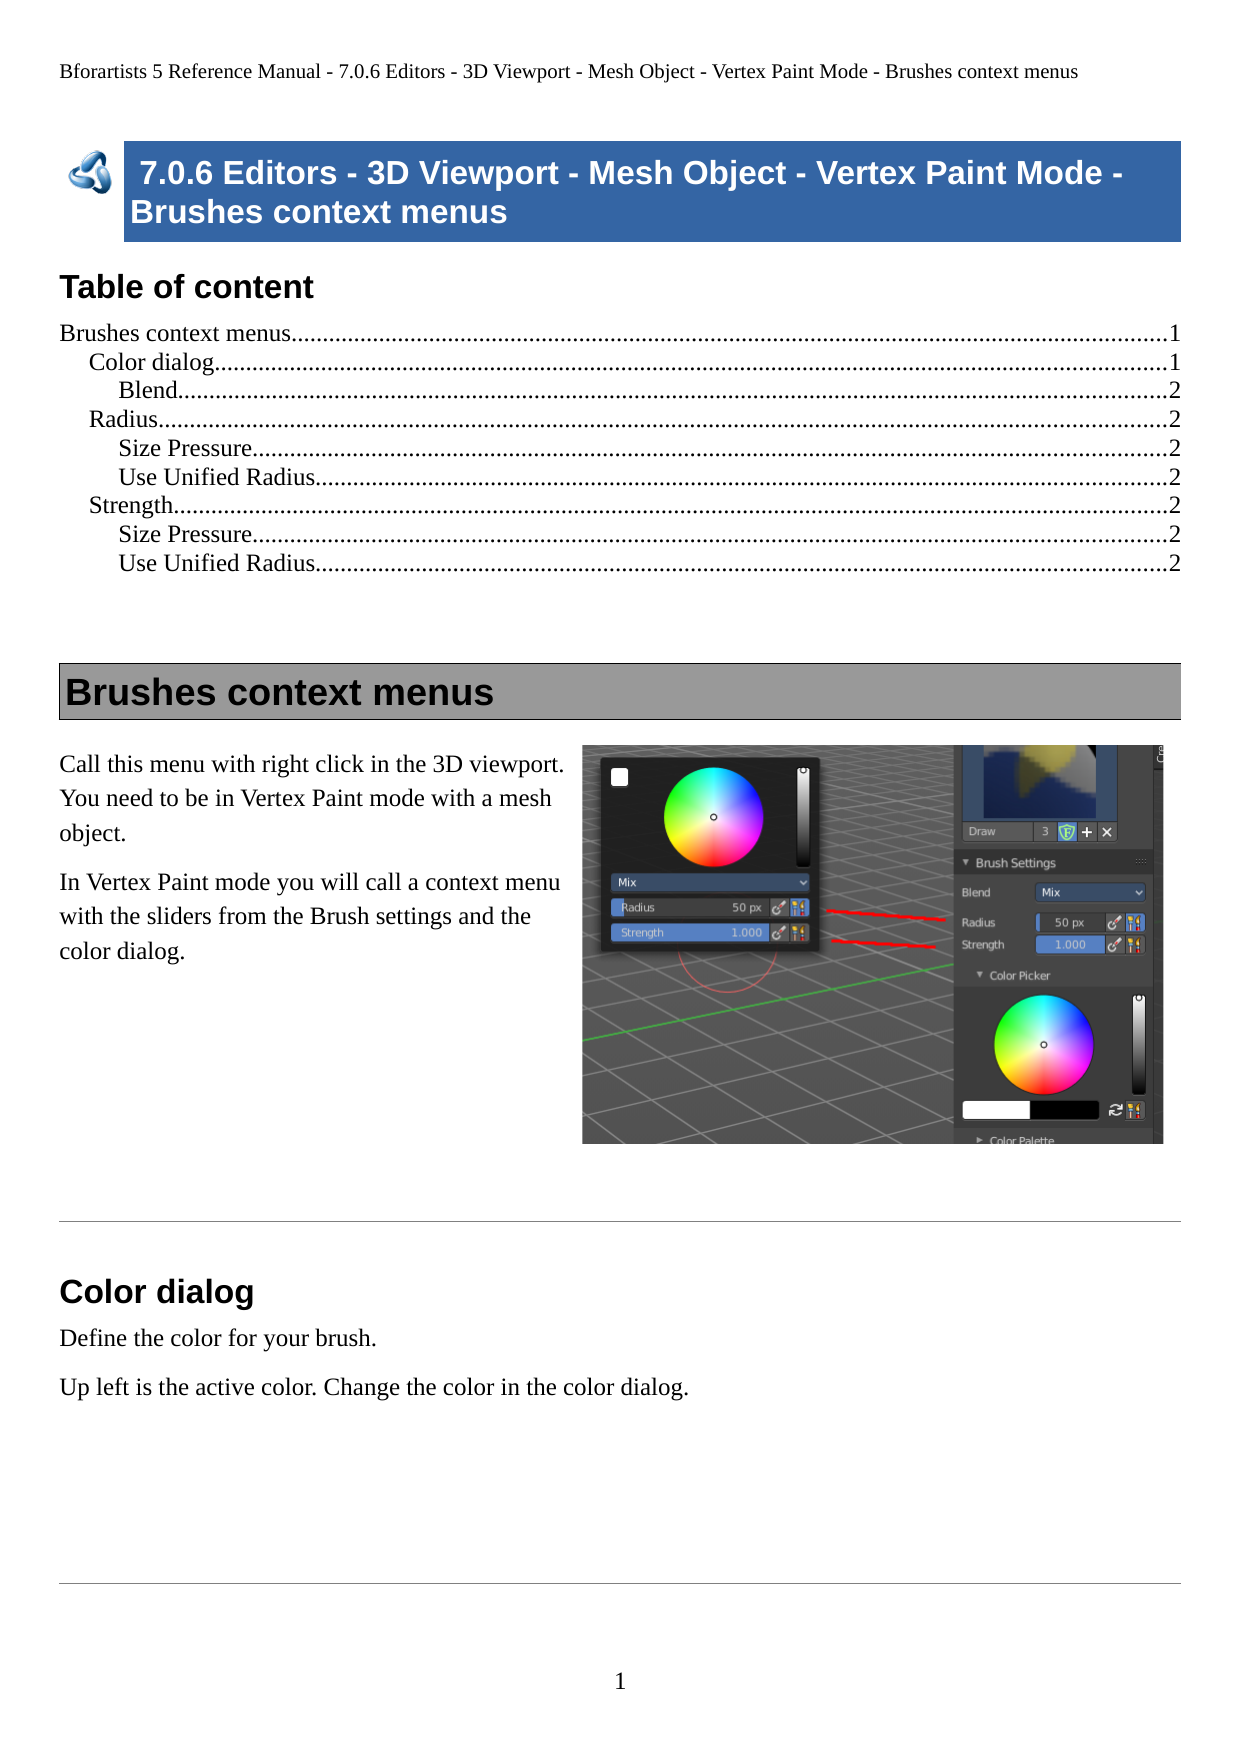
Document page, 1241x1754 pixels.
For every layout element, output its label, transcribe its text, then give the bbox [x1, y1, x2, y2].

text Size Pressure 2 [118, 433, 1181, 462]
picture [65, 147, 114, 197]
picture [582, 745, 1164, 1144]
subtitle Table of content [59, 267, 1181, 305]
text Call this menu with right click in the 3D viewport. You need to be in Vertex Paint mode with a mesh object. [59, 749, 582, 847]
text Use Unified Radius 2 [118, 548, 1181, 577]
text Brushes context menus 1 [59, 318, 1181, 347]
table_header 7.0.6 Editors - 3D Viewport - Mesh Object - Vertex Paint Mode - Brushes context menus [124, 141, 1181, 242]
text Use Unified Radius 2 [118, 462, 1181, 490]
text Strength 2 [88, 490, 1181, 519]
text Size Pressure 2 [118, 519, 1181, 548]
text Define the color for your brush. [59, 1323, 1181, 1351]
table_header Brushes context menus [60, 664, 1181, 719]
text Radius 2 [88, 404, 1181, 433]
subtitle Color dialog [59, 1271, 1181, 1310]
text Up left is the active color. Change the color in the color dialog. [59, 1372, 1181, 1400]
text Blend 2 [118, 375, 1181, 404]
text In Vertex Paint mode you will call a context menu with the sliders from the Brush settings and the color dialog. [59, 867, 582, 964]
text Color dialog 1 [88, 347, 1181, 375]
table_header [59, 141, 124, 242]
